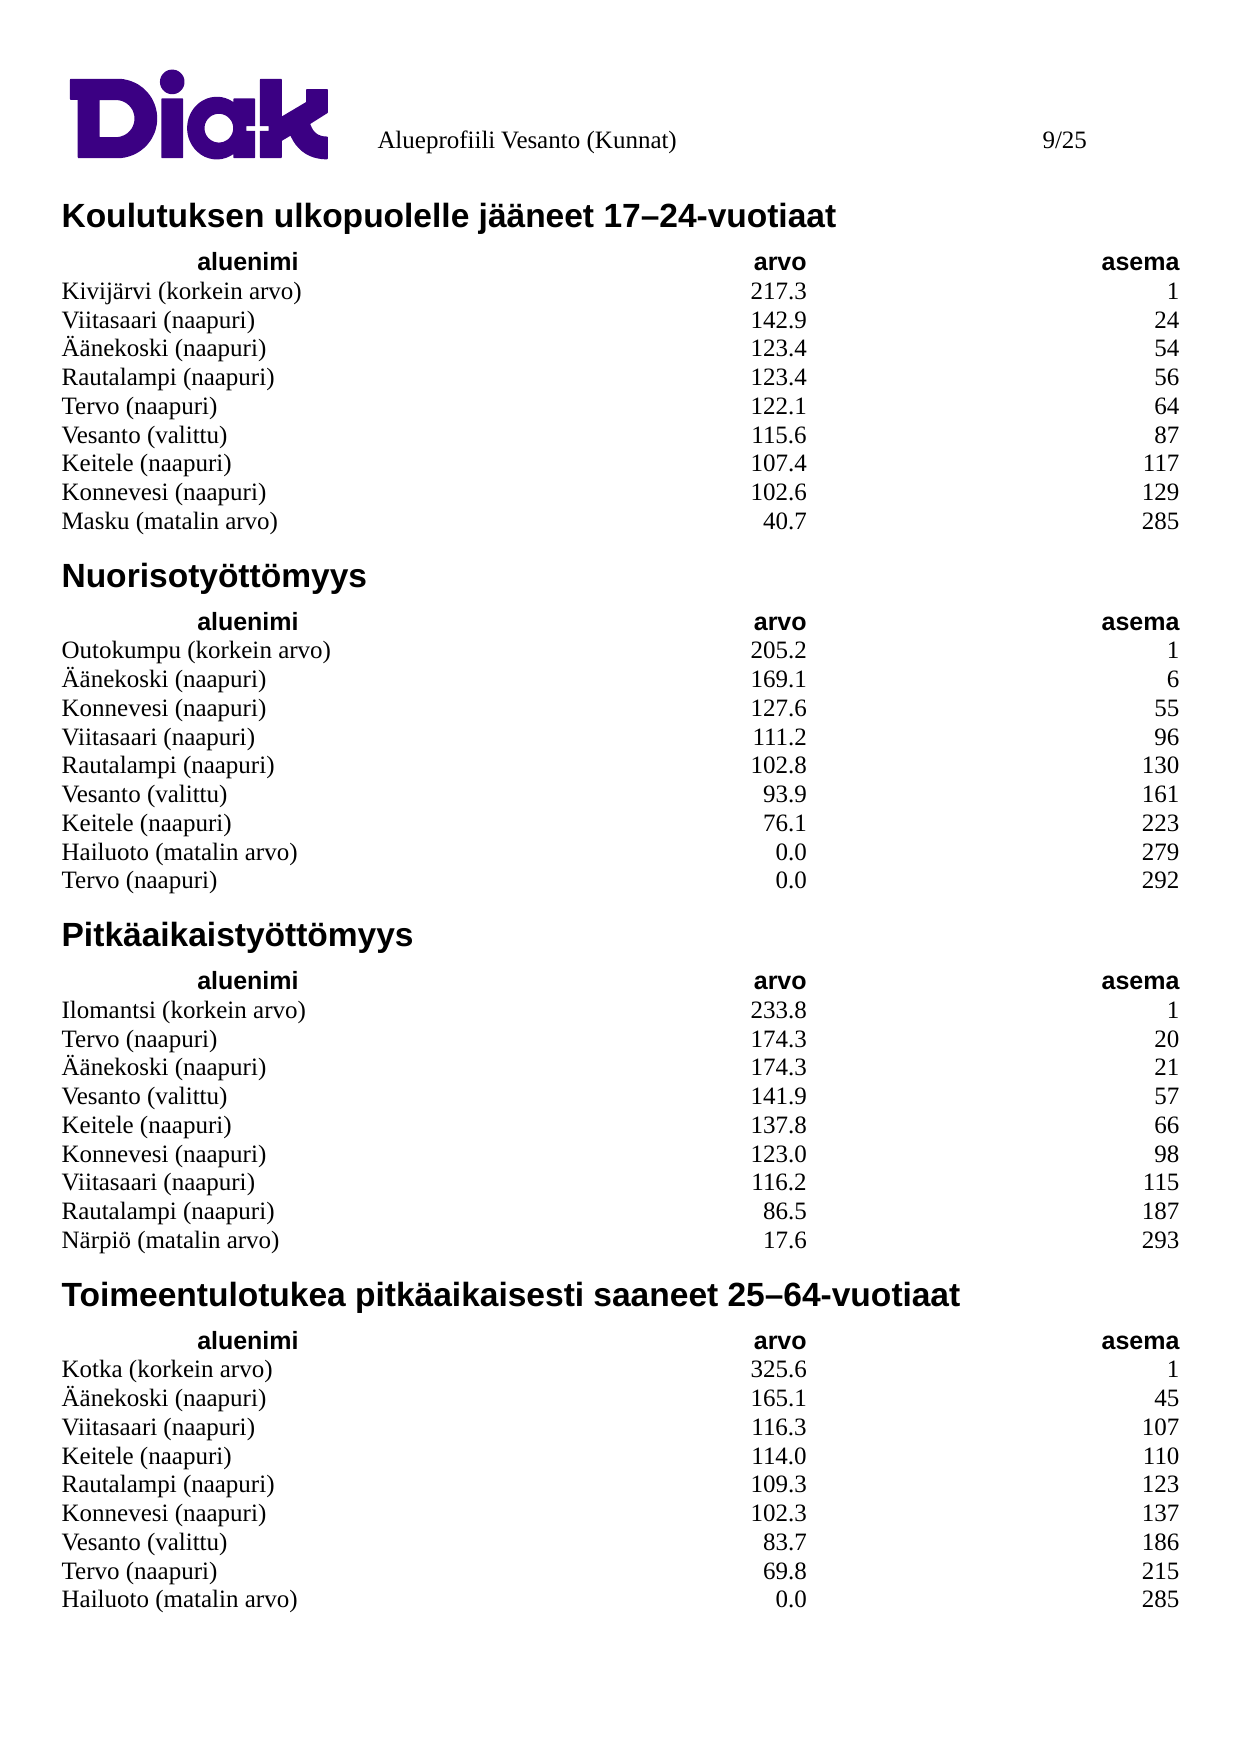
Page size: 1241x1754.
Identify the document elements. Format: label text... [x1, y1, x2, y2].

table_header asema [806, 247, 1179, 276]
table_cell 285 [806, 506, 1179, 535]
table_cell 69.8 [434, 1556, 806, 1584]
table_cell 1 [806, 276, 1179, 305]
table_cell Konnevesi (naapuri) [61, 693, 434, 722]
table_cell Vesanto (valittu) [61, 420, 434, 448]
table_cell Hailuoto (matalin arvo) [61, 1585, 434, 1613]
table_cell 123.4 [434, 334, 806, 362]
table_cell Hailuoto (matalin arvo) [61, 837, 434, 866]
table_cell 83.7 [434, 1527, 806, 1556]
table_cell 293 [806, 1225, 1179, 1254]
table_cell 110 [806, 1441, 1179, 1469]
table_cell 161 [806, 779, 1179, 808]
table_cell 102.8 [434, 751, 806, 779]
table_cell Konnevesi (naapuri) [61, 1139, 434, 1167]
table_cell Masku (matalin arvo) [61, 506, 434, 535]
table_cell Tervo (naapuri) [61, 866, 434, 894]
table_cell Rautalampi (naapuri) [61, 362, 434, 391]
table_cell 21 [806, 1053, 1179, 1081]
table_cell 279 [806, 837, 1179, 866]
table_header aluenimi [61, 247, 434, 276]
table_cell Konnevesi (naapuri) [61, 477, 434, 506]
table_cell 223 [806, 808, 1179, 837]
table_cell 45 [806, 1383, 1179, 1412]
table_cell 205.2 [434, 636, 806, 664]
table_cell Keitele (naapuri) [61, 808, 434, 837]
table_cell 123.0 [434, 1139, 806, 1167]
table_cell Vesanto (valittu) [61, 779, 434, 808]
table_cell Vesanto (valittu) [61, 1081, 434, 1110]
table_cell 54 [806, 334, 1179, 362]
table_cell 1 [806, 1355, 1179, 1383]
table_cell Rautalampi (naapuri) [61, 1470, 434, 1498]
subtitle Pitkäaikaistyöttömyys [61, 915, 1179, 954]
table_cell 292 [806, 866, 1179, 894]
table_cell 96 [806, 722, 1179, 751]
table_cell Tervo (naapuri) [61, 1556, 434, 1584]
table_header arvo [434, 1326, 806, 1354]
table_cell Keitele (naapuri) [61, 1441, 434, 1469]
table_cell 117 [806, 449, 1179, 477]
table_cell 116.3 [434, 1412, 806, 1441]
table_cell 186 [806, 1527, 1179, 1556]
table_cell 17.6 [434, 1225, 806, 1254]
table_cell 285 [806, 1585, 1179, 1613]
table_cell 24 [806, 305, 1179, 333]
table_cell 6 [806, 664, 1179, 693]
table_header aluenimi [61, 966, 434, 995]
table_cell Rautalampi (naapuri) [61, 1196, 434, 1225]
table_cell 111.2 [434, 722, 806, 751]
table_cell 141.9 [434, 1081, 806, 1110]
table_cell Outokumpu (korkein arvo) [61, 636, 434, 664]
table_cell Viitasaari (naapuri) [61, 1412, 434, 1441]
table_header arvo [434, 966, 806, 995]
table_cell Konnevesi (naapuri) [61, 1498, 434, 1527]
table_cell Vesanto (valittu) [61, 1527, 434, 1556]
table_cell 142.9 [434, 305, 806, 333]
table_cell 102.6 [434, 477, 806, 506]
table_cell 115.6 [434, 420, 806, 448]
table_cell 1 [806, 995, 1179, 1024]
table_cell 107 [806, 1412, 1179, 1441]
table_cell Äänekoski (naapuri) [61, 1383, 434, 1412]
table_cell 107.4 [434, 449, 806, 477]
table_cell 165.1 [434, 1383, 806, 1412]
table_cell 215 [806, 1556, 1179, 1584]
table_header arvo [434, 607, 806, 636]
table_cell 87 [806, 420, 1179, 448]
table_cell Viitasaari (naapuri) [61, 1168, 434, 1196]
table_cell Närpiö (matalin arvo) [61, 1225, 434, 1254]
table_cell 64 [806, 391, 1179, 420]
subtitle Nuorisotyöttömyys [61, 556, 1179, 594]
table_cell 1 [806, 636, 1179, 664]
table_cell 137 [806, 1498, 1179, 1527]
table_header asema [806, 966, 1179, 995]
table_cell 93.9 [434, 779, 806, 808]
table_cell 116.2 [434, 1168, 806, 1196]
table_cell 137.8 [434, 1110, 806, 1139]
table_cell Äänekoski (naapuri) [61, 334, 434, 362]
table_cell 109.3 [434, 1470, 806, 1498]
table_cell Rautalampi (naapuri) [61, 751, 434, 779]
table_cell 325.6 [434, 1355, 806, 1383]
table_cell 102.3 [434, 1498, 806, 1527]
table_cell 56 [806, 362, 1179, 391]
table_cell 114.0 [434, 1441, 806, 1469]
table_cell 187 [806, 1196, 1179, 1225]
table_cell Ilomantsi (korkein arvo) [61, 995, 434, 1024]
table_cell 123.4 [434, 362, 806, 391]
table_cell 217.3 [434, 276, 806, 305]
table_cell 129 [806, 477, 1179, 506]
table_cell Äänekoski (naapuri) [61, 1053, 434, 1081]
table_cell Viitasaari (naapuri) [61, 305, 434, 333]
table_cell Keitele (naapuri) [61, 449, 434, 477]
table_cell 127.6 [434, 693, 806, 722]
table_cell 123 [806, 1470, 1179, 1498]
table_cell 122.1 [434, 391, 806, 420]
subtitle Koulutuksen ulkopuolelle jääneet 17–24-vuotiaat [61, 196, 1179, 235]
table_cell 130 [806, 751, 1179, 779]
table_cell Tervo (naapuri) [61, 391, 434, 420]
table_cell Äänekoski (naapuri) [61, 664, 434, 693]
table_cell 0.0 [434, 1585, 806, 1613]
table_cell 233.8 [434, 995, 806, 1024]
table_cell 20 [806, 1024, 1179, 1052]
table_cell 66 [806, 1110, 1179, 1139]
table_cell 86.5 [434, 1196, 806, 1225]
table_header aluenimi [61, 1326, 434, 1354]
table_cell 76.1 [434, 808, 806, 837]
table_cell Kivijärvi (korkein arvo) [61, 276, 434, 305]
table_header aluenimi [61, 607, 434, 636]
table_cell 55 [806, 693, 1179, 722]
table_cell 40.7 [434, 506, 806, 535]
table_cell Viitasaari (naapuri) [61, 722, 434, 751]
table_cell 174.3 [434, 1053, 806, 1081]
table_header asema [806, 1326, 1179, 1354]
table_cell Tervo (naapuri) [61, 1024, 434, 1052]
table_cell Kotka (korkein arvo) [61, 1355, 434, 1383]
table_cell 0.0 [434, 837, 806, 866]
table_cell Keitele (naapuri) [61, 1110, 434, 1139]
table_cell 98 [806, 1139, 1179, 1167]
table_cell 0.0 [434, 866, 806, 894]
table_cell 169.1 [434, 664, 806, 693]
table_header arvo [434, 247, 806, 276]
table_header asema [806, 607, 1179, 636]
table_cell 57 [806, 1081, 1179, 1110]
table_cell 174.3 [434, 1024, 806, 1052]
table_cell 115 [806, 1168, 1179, 1196]
subtitle Toimeentulotukea pitkäaikaisesti saaneet 25–64-vuotiaat [61, 1274, 1179, 1313]
